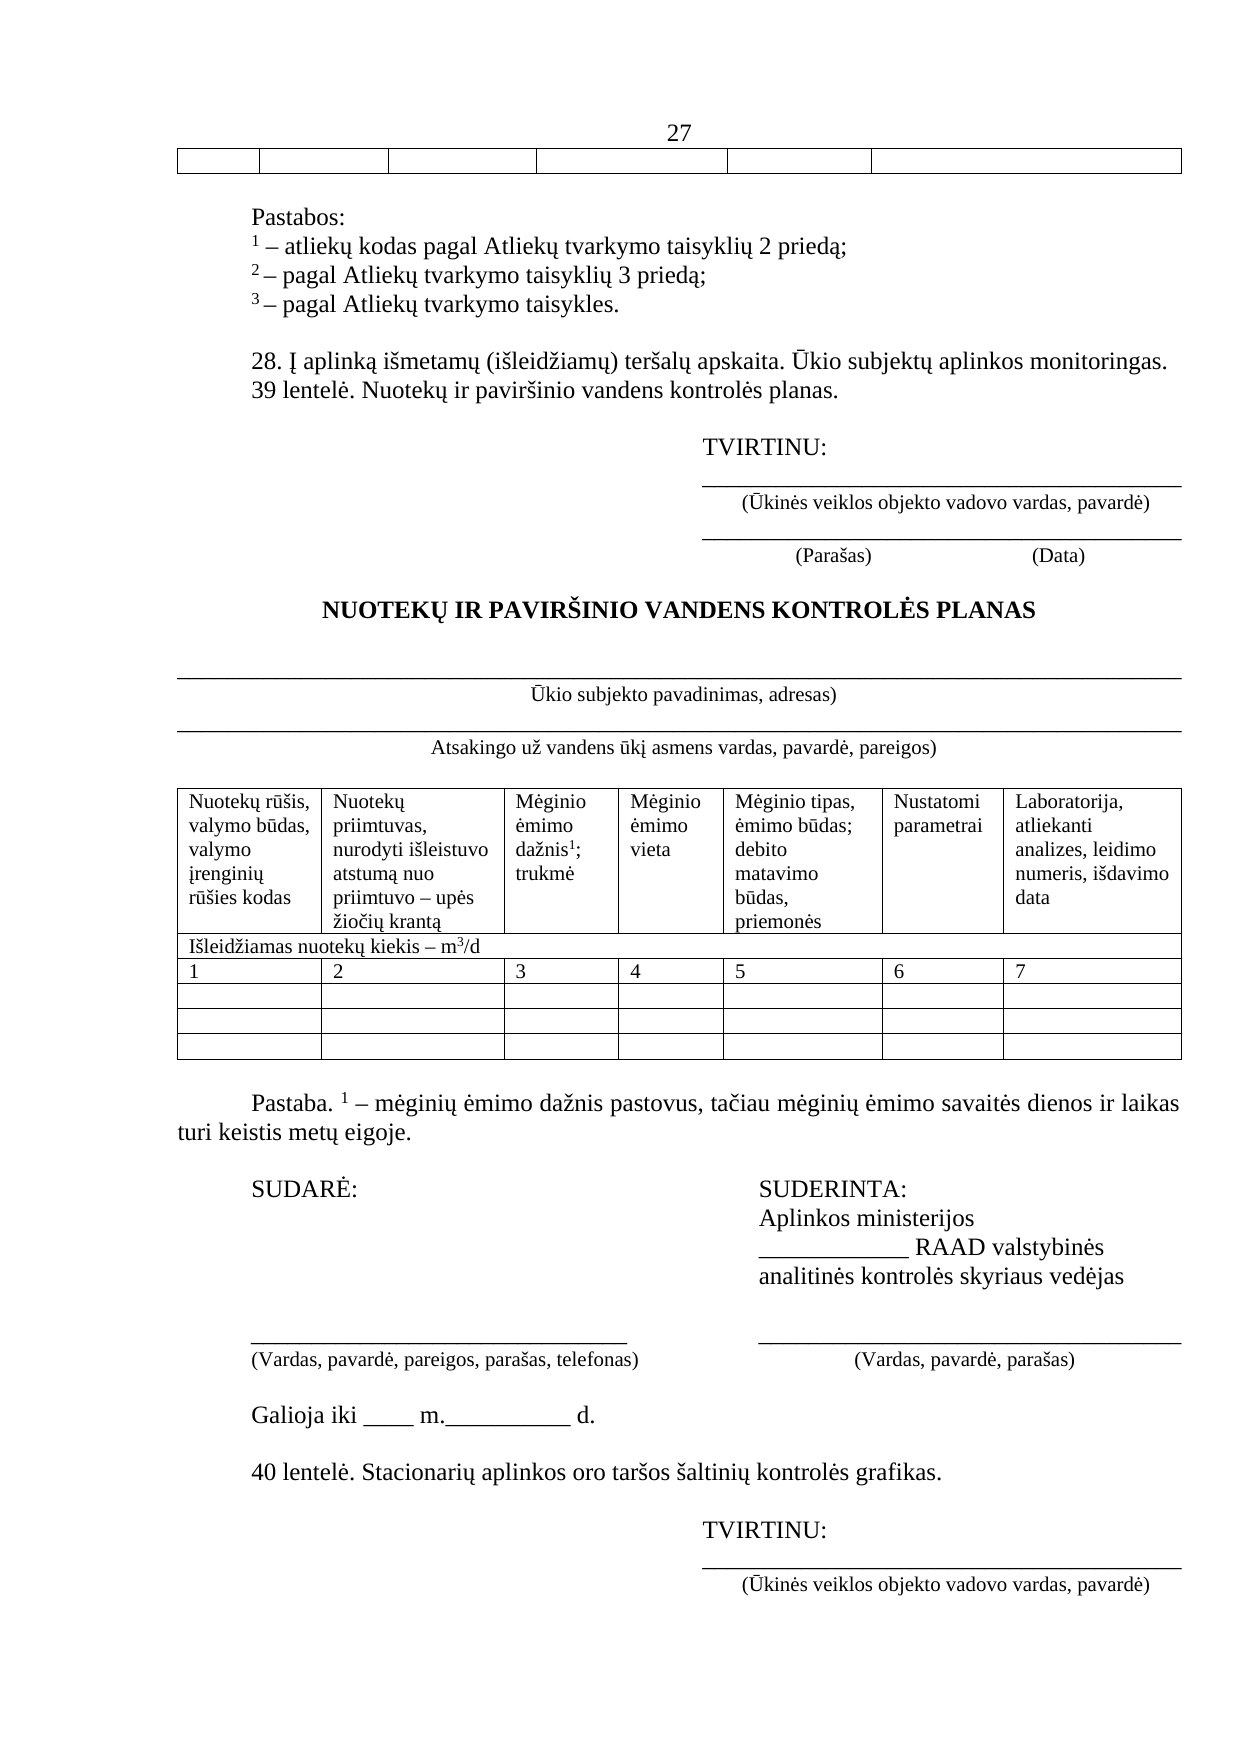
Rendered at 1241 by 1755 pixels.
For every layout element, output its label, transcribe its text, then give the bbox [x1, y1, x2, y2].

text TVIRTINU: [177, 1515, 1181, 1543]
text 39 lentelė. Nuotekų ir paviršinio vandens kontrolės planas. [177, 375, 1181, 404]
table_cell [537, 149, 727, 173]
table_cell [1004, 1034, 1181, 1058]
table_header Mėginio ėmimo vieta [619, 789, 723, 933]
text TVIRTINU: [177, 432, 1181, 461]
table_cell [178, 984, 321, 1008]
table_cell [619, 1034, 723, 1058]
table_cell Išleidžiamas nuotekų kiekis – m3/d [178, 934, 1181, 958]
table_cell [505, 1009, 618, 1033]
table_cell [619, 984, 723, 1008]
text Atsakingo už vandens ūkį asmens vardas, pavardė, pareigos) [177, 735, 1181, 759]
table_header Nuotekų rūšis, valymo būdas, valymo įrenginių rūšies kodas [178, 789, 321, 933]
text (Ūkinės veiklos objekto vadovo vardas, pavardė) [177, 490, 1181, 514]
table_cell [505, 984, 618, 1008]
table_cell [178, 149, 259, 173]
text (Vardas, pavardė, pareigos, parašas, telefonas) (Vardas, pavardė, parašas) [177, 1347, 1181, 1371]
table_cell [505, 1034, 618, 1058]
text (Ūkinės veiklos objekto vadovo vardas, pavardė) [177, 1572, 1181, 1596]
text 28. Į aplinką išmetamų (išleidžiamų) teršalų apskaita. Ūkio subjektų aplinkos monitoringas. [177, 346, 1181, 375]
table_cell [178, 1009, 321, 1033]
table_cell 1 [178, 959, 321, 983]
text NUOTEKŲ IR PAVIRŠINIO VANDENS KONTROLĖS PLANAS [177, 596, 1181, 624]
table_cell [883, 984, 1003, 1008]
text Pastabos: [177, 202, 1181, 231]
text 3 – pagal Atliekų tvarkymo taisykles. [177, 289, 1181, 317]
table_cell [724, 1034, 882, 1058]
text analitinės kontrolės skyriaus vedėjas [177, 1261, 1181, 1289]
table_cell [260, 149, 388, 173]
table_cell [883, 1009, 1003, 1033]
text SUDARĖ: SUDERINTA: [177, 1174, 1181, 1203]
table_cell [872, 149, 1181, 173]
table_cell 2 [322, 959, 504, 983]
table_cell [724, 984, 882, 1008]
table_header Laboratorija, atliekanti analizes, leidimo numeris, išdavimo data [1004, 789, 1181, 933]
table_cell 6 [883, 959, 1003, 983]
text 2 – pagal Atliekų tvarkymo taisyklių 3 priedą; [177, 260, 1181, 289]
text (Parašas) (Data) [177, 543, 1181, 567]
table_cell [1004, 984, 1181, 1008]
text 40 lentelė. Stacionarių aplinkos oro taršos šaltinių kontrolės grafikas. [177, 1457, 1181, 1486]
text Ūkio subjekto pavadinimas, adresas) [177, 682, 1181, 706]
table_header Nuotekų priimtuvas, nurodyti išleistuvo atstumą nuo priimtuvo – upės žiočių krantą [322, 789, 504, 933]
table_cell 7 [1004, 959, 1181, 983]
table_cell [178, 1034, 321, 1058]
table_header Nustatomi parametrai [883, 789, 1003, 933]
text Pastaba. 1 – mėginių ėmimo dažnis pastovus, tačiau mėginių ėmimo savaitės dienos ir laikas turi keistis metų eigoje. [177, 1088, 1181, 1146]
table_cell 3 [505, 959, 618, 983]
table_cell [883, 1034, 1003, 1058]
text ____________ RAAD valstybinės [177, 1232, 1181, 1261]
table_header Mėginio ėmimo dažnis1; trukmė [505, 789, 618, 933]
text Aplinkos ministerijos [177, 1203, 1181, 1232]
table_header Mėginio tipas, ėmimo būdas; debito matavimo būdas, priemonės [724, 789, 882, 933]
table_cell [389, 149, 536, 173]
table_cell [619, 1009, 723, 1033]
text Galioja iki ____ m.__________ d. [177, 1400, 1181, 1428]
table_cell [728, 149, 871, 173]
table_cell [322, 984, 504, 1008]
table_cell [724, 1009, 882, 1033]
table_cell [1004, 1009, 1181, 1033]
table_cell [322, 1034, 504, 1058]
table_cell 5 [724, 959, 882, 983]
text 1 – atliekų kodas pagal Atliekų tvarkymo taisyklių 2 priedą; [177, 231, 1181, 260]
table_cell 4 [619, 959, 723, 983]
table_cell [322, 1009, 504, 1033]
